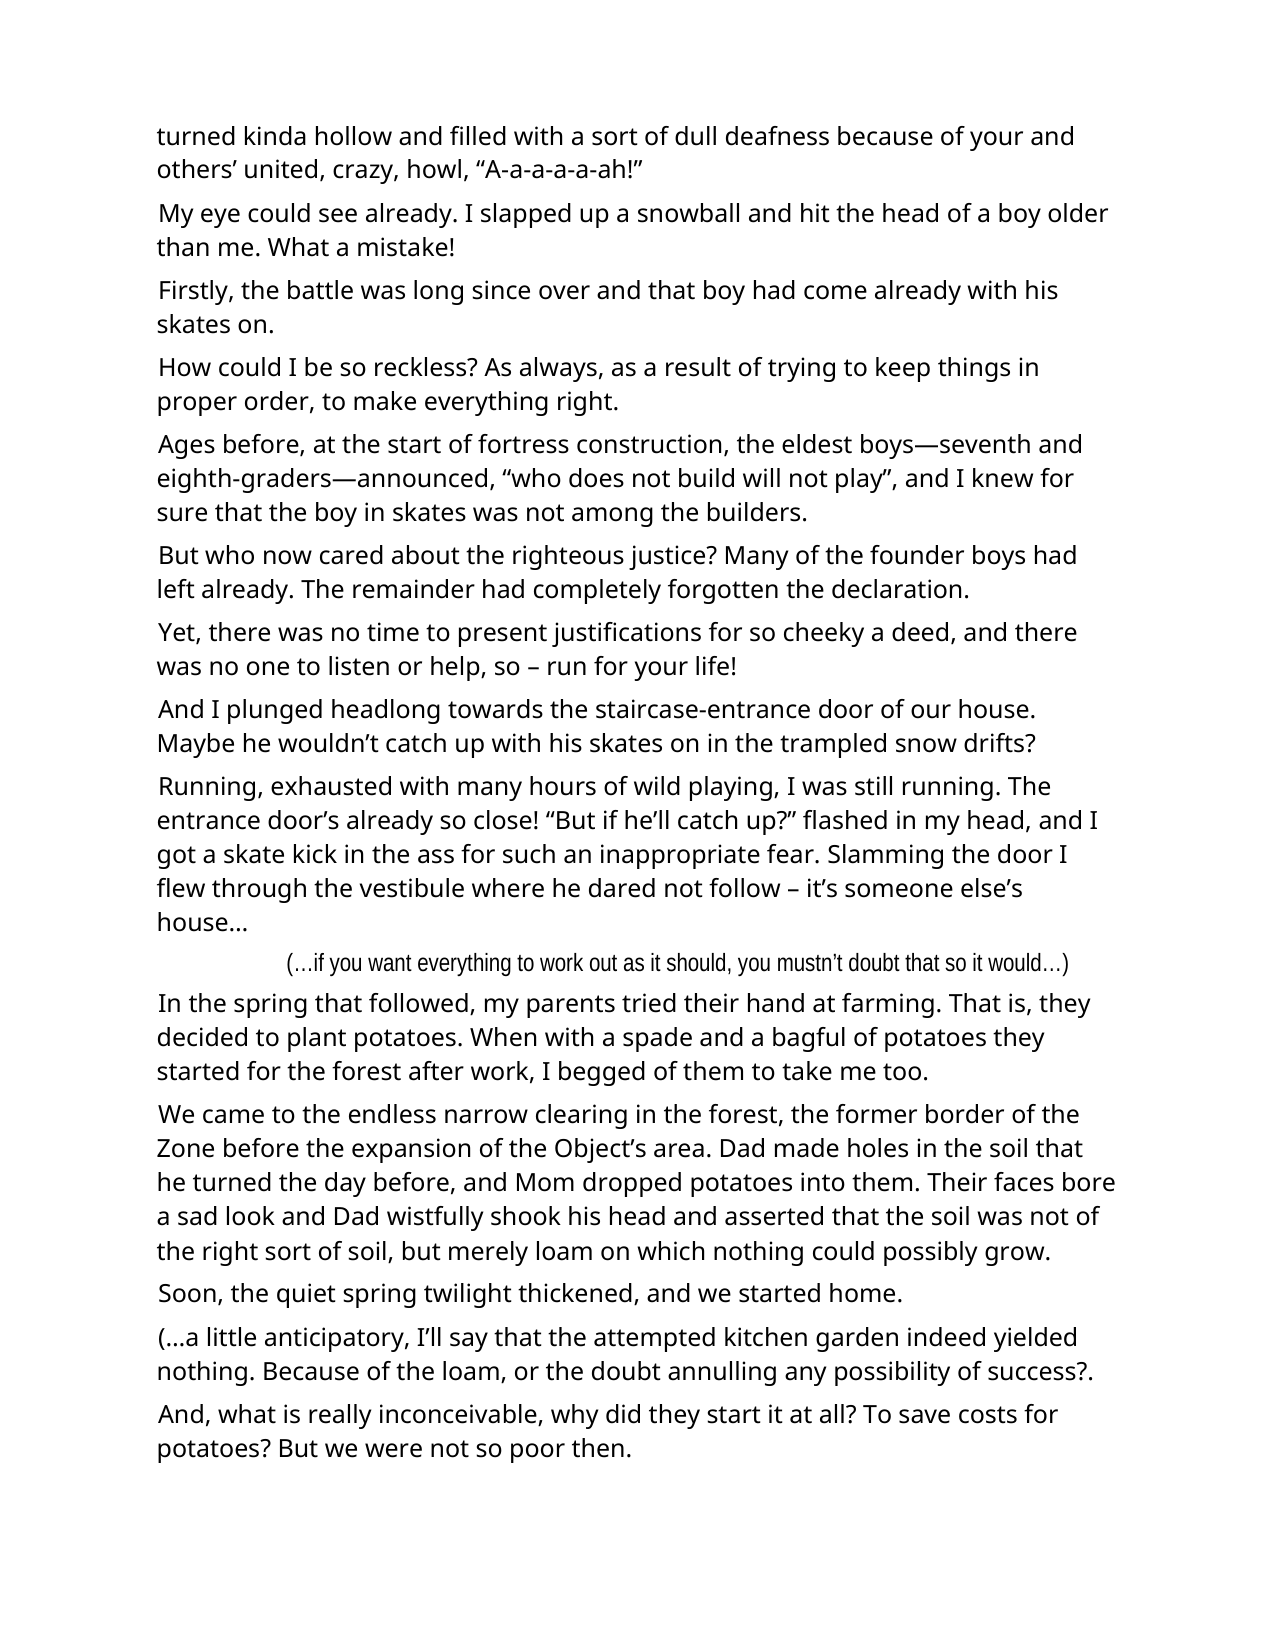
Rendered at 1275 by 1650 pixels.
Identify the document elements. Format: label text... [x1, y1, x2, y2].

text We came to the endless narrow clearing in the forest, the former border of the Zone before the expansion of the Object’s area. Dad made holes in the soil that he turned the day before, and Mom dropped potatoes into them. Their faces bore a sad look and Dad wistfully shook his head and asserted that the soil was not of the right sort of soil, but merely loam on which nothing could possibly grow. [156, 1097, 1118, 1267]
text Soon, the quiet spring twilight thickened, and we started home. [156, 1276, 1118, 1310]
text How could I be so reckless? As always, as a result of trying to keep things in proper order, to make everything right. [156, 349, 1118, 417]
text My eye could see already. I slapped up a snowball and hit the head of a boy older than me. What a mistake! [156, 195, 1118, 263]
text (…a little anticipatory, I’ll say that the attempted kitchen garden indeed yielded nothing. Because of the loam, or the doubt annulling any possibility of success?. [156, 1319, 1118, 1387]
text turned kinda hollow and filled with a sort of dull deafness because of your and others’ united, crazy, howl, “A-a-a-a-a-ah!” [156, 118, 1118, 186]
text Ages before, at the start of fortress construction, the eldest boys—seventh and eighth-graders—announced, “who does not build will not play”, and I knew for sure that the boy in skates was not among the builders. [156, 426, 1118, 529]
text But who now cared about the righteous justice? Many of the founder boys had left already. The remainder had completely forgotten the declaration. [156, 538, 1118, 606]
list (…if you want everything to work out as it should, you mustn’t doubt that so it would…) [286, 948, 1118, 977]
text And, what is really inconceivable, why did they start it at all? To save costs for potatoes? But we were not so poor then. [156, 1396, 1118, 1464]
text In the spring that followed, my parents tried their hand at farming. That is, they decided to plant potatoes. When with a spade and a bagful of potatoes they started for the forest after work, I begged of them to take me too. [156, 986, 1118, 1088]
text Firstly, the battle was long since over and that boy had come already with his skates on. [156, 272, 1118, 340]
text Yet, there was no time to present justifications for so cheeky a deed, and there was no one to listen or help, so – run for your life! [156, 615, 1118, 683]
text Running, exhausted with many hours of wild playing, I was still running. The entrance door’s already so close! “But if he’ll catch up?” flashed in my head, and I got a skate kick in the ass for such an inappropriate fear. Slamming the door I flew through the vestibule where he dared not follow – it’s someone else’s house… [156, 769, 1118, 939]
text And I plunged headlong towards the staircase-entrance door of our house. Maybe he wouldn’t catch up with his skates on in the trampled snow drifts? [156, 692, 1118, 760]
